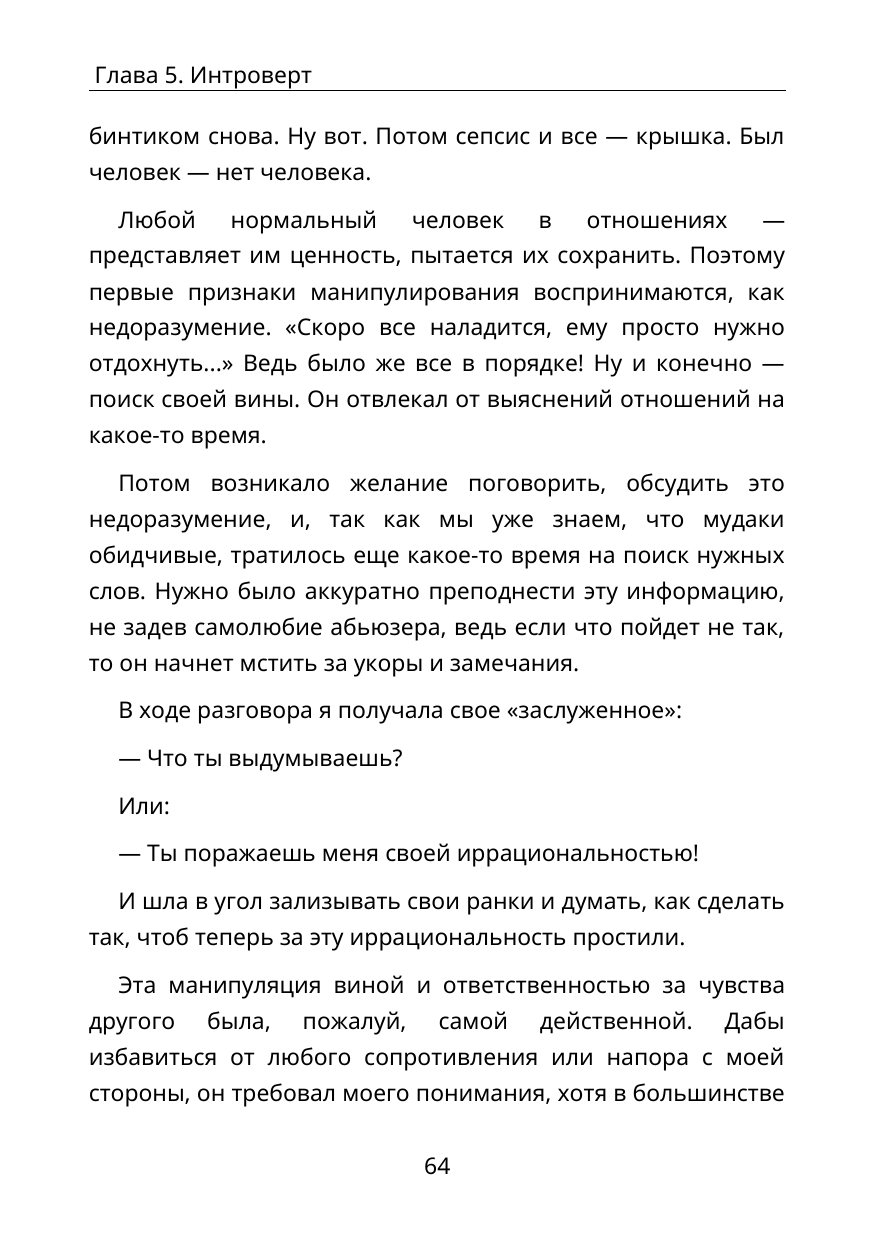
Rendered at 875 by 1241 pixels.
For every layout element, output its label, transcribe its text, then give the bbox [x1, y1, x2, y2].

text И шла в угол зализывать свои ранки и думать, как сделать так, чтоб теперь за эту иррациональность простили. [88, 885, 786, 952]
text В ходе разговора я получала свое «заслуженное»: [88, 694, 786, 726]
text Любой нормальный человек в отношениях — представляет им ценность, пытается их сохранить. Поэтому первые признаки манипулирования воспринимаются, как недоразумение. «Скоро все наладится, ему просто нужно отдохнуть...» Ведь было же все в порядке! Ну и конечно — поиск своей вины. Он отвлекал от выяснений отношений на какое-то время. [88, 203, 786, 450]
text Эта манипуляция виной и ответственностью за чувства другого была, пожалуй, самой действенной. Дабы избавиться от любого сопротивления или напора с моей стороны, он требовал моего понимания, хотя в большинстве [88, 969, 786, 1108]
text Потом возникало желание поговорить, обсудить это недоразумение, и, так как мы уже знаем, что мудаки обидчивые, тратилось еще какое-то время на поиск нужных слов. Нужно было аккуратно преподнести эту информацию, не задев самолюбие абьюзера, ведь если что пойдет не так, то он начнет мстить за укоры и замечания. [88, 467, 786, 678]
text Или: [88, 790, 786, 821]
text — Ты поражаешь меня своей иррациональностью! [88, 837, 786, 869]
text — Что ты выдумываешь? [88, 742, 786, 773]
text бинтиком снова. Ну вот. Потом сепсис и все — крышка. Был человек — нет человека. [88, 120, 786, 187]
